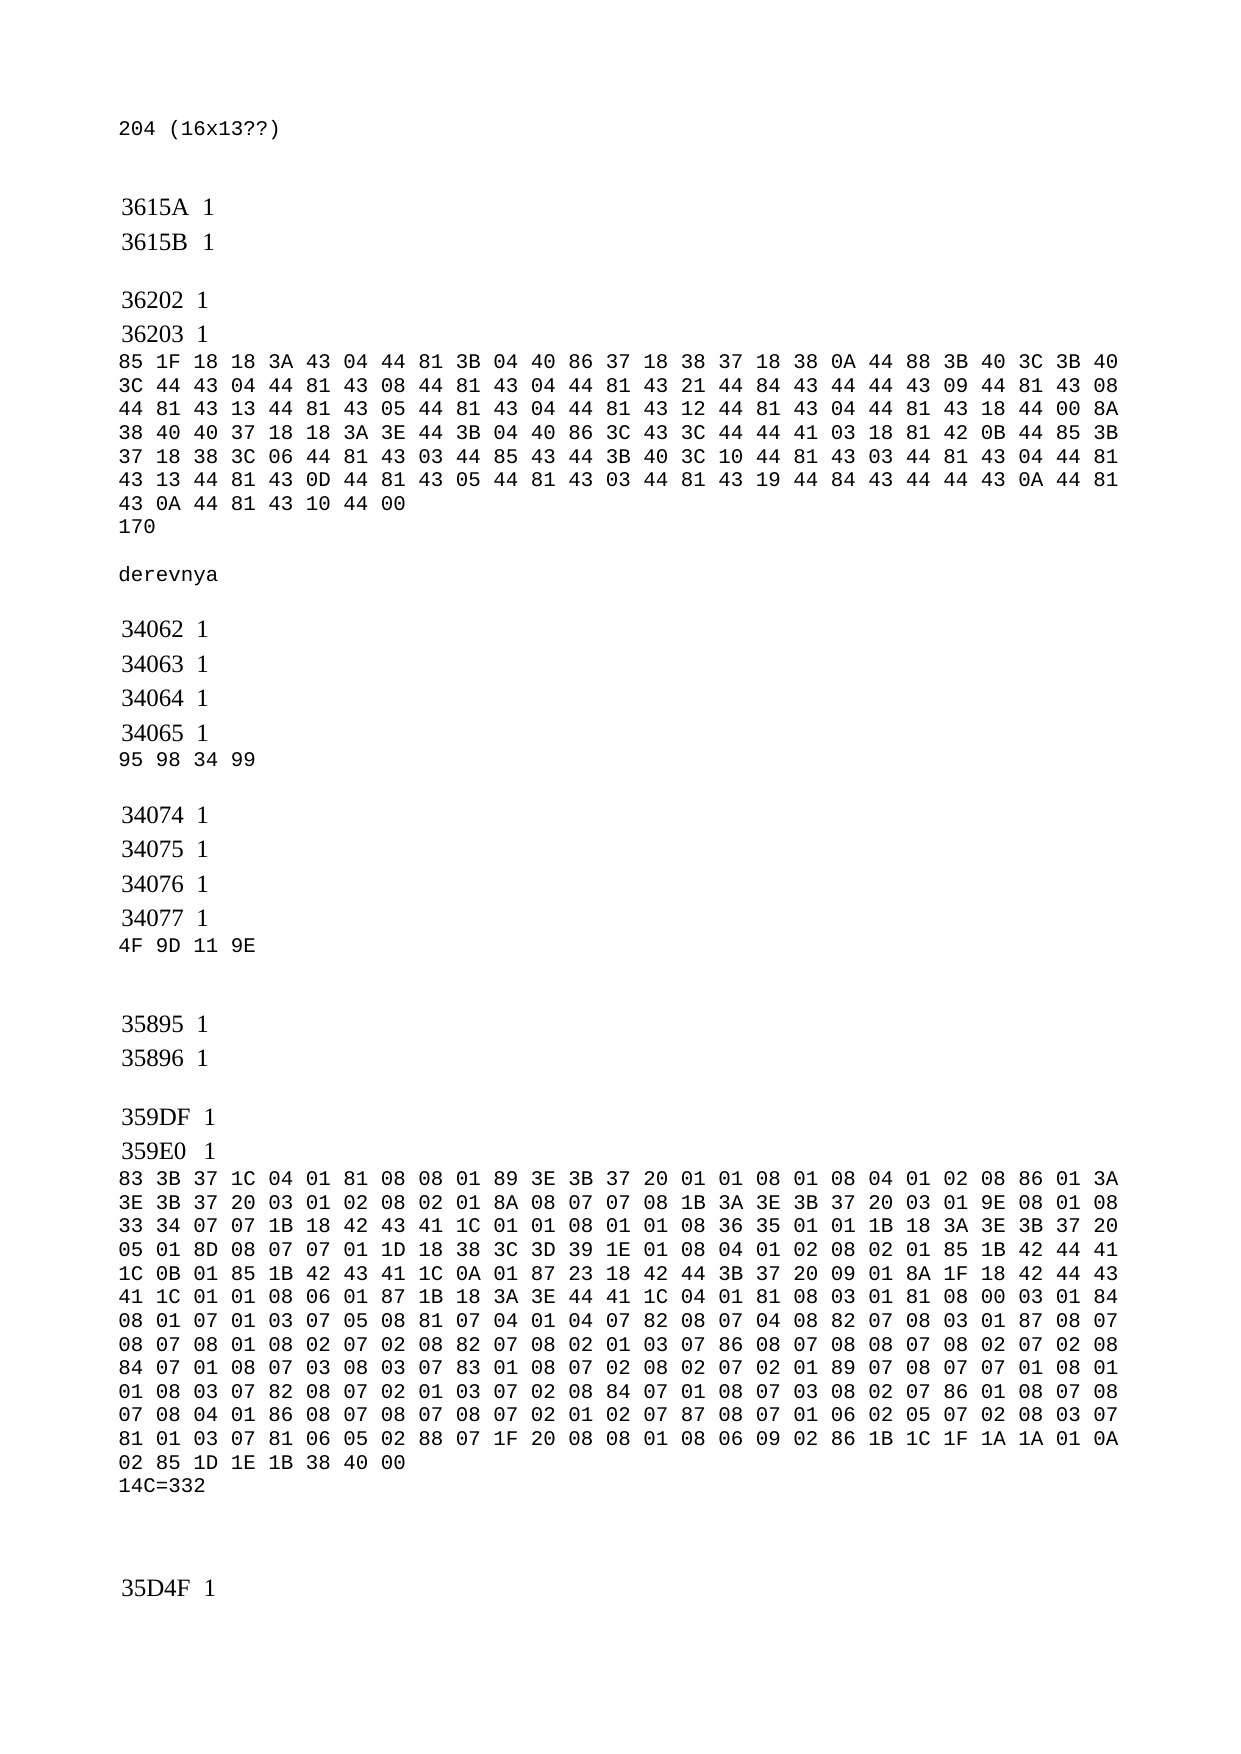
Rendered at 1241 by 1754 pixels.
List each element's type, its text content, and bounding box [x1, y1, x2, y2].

table_cell 34076 [118, 866, 193, 901]
table_cell 1 [193, 901, 221, 935]
table_cell 1 [199, 224, 227, 258]
table_header 34074 [118, 797, 193, 831]
table_cell 1 [193, 866, 221, 901]
table_header 1 [200, 1570, 228, 1604]
text 204 (16x13??) [118, 118, 1122, 142]
table_cell 1 [193, 831, 221, 866]
table_header 34062 [118, 611, 193, 646]
table_header 1 [193, 797, 221, 831]
text 170 [118, 517, 1122, 540]
table_cell 34063 [118, 646, 193, 680]
table_header 3615A [118, 189, 199, 224]
table_cell 36203 [118, 316, 193, 351]
table_header 36202 [118, 282, 193, 316]
table_cell 1 [193, 1041, 221, 1075]
table_header 1 [200, 1099, 229, 1133]
table_header 1 [199, 189, 227, 224]
text 95 98 34 99 [118, 749, 1122, 773]
table_cell 359E0 [118, 1134, 200, 1168]
table_cell 1 [193, 680, 221, 715]
text 4F 9D 11 9E [118, 935, 1122, 959]
table_cell 3615B [118, 224, 199, 258]
text derevnya [118, 564, 1122, 587]
text 83 3B 37 1C 04 01 81 08 08 01 89 3E 3B 37 20 01 01 08 01 08 04 01 02 08 86 01 3A 3E 3B 37 20 03 01 02 08 02 01 8A 08 07 07 08 1B 3A 3E 3B 37 20 03 01 9E 08 01 08 33 34 07 07 1B 18 42 43 41 1C 01 01 08 01 01 08 36 35 01 01 1B 18 3A 3E 3B 37 20 05 01 8D 08 07 07 01 1D 18 38 3C 3D 39 1E 01 08 04 01 02 08 02 01 85 1B 42 44 41 1C 0B 01 85 1B 42 43 41 1C 0A 01 87 23 18 42 44 3B 37 20 09 01 8A 1F 18 42 44 43 41 1C 01 01 08 06 01 87 1B 18 3A 3E 44 41 1C 04 01 81 08 03 01 81 08 00 03 01 84 08 01 07 01 03 07 05 08 81 07 04 01 04 07 82 08 07 04 08 82 07 08 03 01 87 08 07 08 07 08 01 08 02 07 02 08 82 07 08 02 01 03 07 86 08 07 08 08 07 08 02 07 02 08 84 07 01 08 07 03 08 03 07 83 01 08 07 02 08 02 07 02 01 89 07 08 07 07 01 08 01 01 08 03 07 82 08 07 02 01 03 07 02 08 84 07 01 08 07 03 08 02 07 86 01 08 07 08 07 08 04 01 86 08 07 08 07 08 07 02 01 02 07 87 08 07 01 06 02 05 07 02 08 03 07 81 01 03 07 81 06 05 02 88 07 1F 20 08 08 01 08 06 09 02 86 1B 1C 1F 1A 1A 01 0A 02 85 1D 1E 1B 38 40 00 [118, 1168, 1122, 1475]
table_cell 34077 [118, 901, 193, 935]
table_cell 34064 [118, 680, 193, 715]
table_header 359DF [118, 1099, 200, 1133]
table_cell 1 [193, 715, 221, 749]
table_cell 1 [193, 646, 221, 680]
table_header 1 [193, 611, 221, 646]
table_cell 1 [193, 316, 221, 351]
table_cell 1 [200, 1134, 229, 1168]
text 14C=332 [118, 1475, 1122, 1499]
table_header 35895 [118, 1006, 193, 1041]
table_cell 35896 [118, 1041, 193, 1075]
table_cell 34065 [118, 715, 193, 749]
table_cell 34075 [118, 831, 193, 866]
table_header 1 [193, 282, 221, 316]
table_header 35D4F [118, 1570, 200, 1604]
table_header 1 [193, 1006, 221, 1041]
text 85 1F 18 18 3A 43 04 44 81 3B 04 40 86 37 18 38 37 18 38 0A 44 88 3B 40 3C 3B 40 3C 44 43 04 44 81 43 08 44 81 43 04 44 81 43 21 44 84 43 44 44 43 09 44 81 43 08 44 81 43 13 44 81 43 05 44 81 43 04 44 81 43 12 44 81 43 04 44 81 43 18 44 00 8A 38 40 40 37 18 18 3A 3E 44 3B 04 40 86 3C 43 3C 44 44 41 03 18 81 42 0B 44 85 3B 37 18 38 3C 06 44 81 43 03 44 85 43 44 3B 40 3C 10 44 81 43 03 44 81 43 04 44 81 43 13 44 81 43 0D 44 81 43 05 44 81 43 03 44 81 43 19 44 84 43 44 44 43 0A 44 81 43 0A 44 81 43 10 44 00 [118, 351, 1122, 517]
